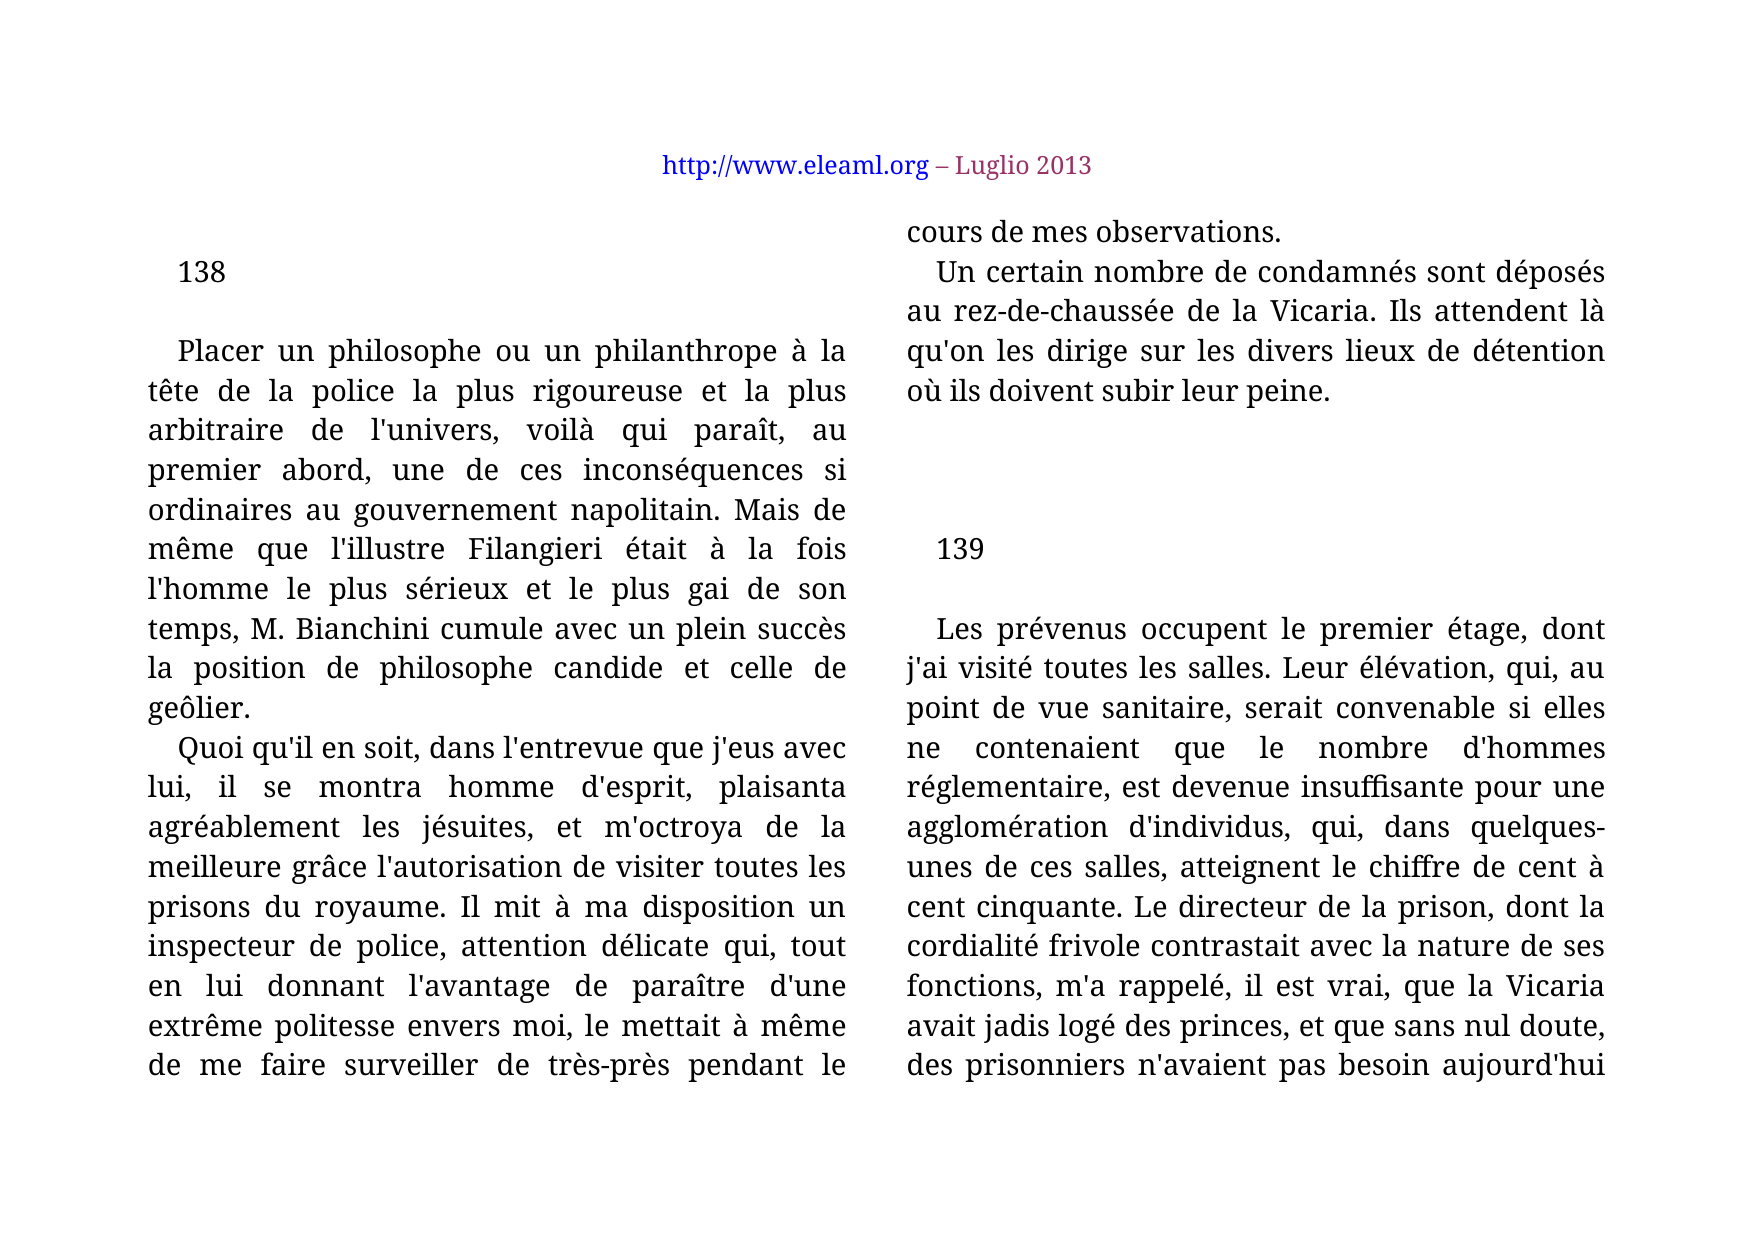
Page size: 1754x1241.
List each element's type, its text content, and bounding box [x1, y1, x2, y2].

text cours de mes observations. [906, 211, 1606, 251]
text 138 [148, 251, 847, 291]
text Les prévenus occupent le premier étage, dont j'ai visité toutes les salles. Leur élévation, qui, au point de vue sanitaire, serait convenable si elles ne contenaient que le nombre d'hommes réglementaire, est devenue insuffisante pour une agglomération d'individus, qui, dans quelques-unes de ces salles, atteignent le chiffre de cent à cent cinquante. Le directeur de la prison, dont la cordialité frivole contrastait avec la nature de ses fonctions, m'a rappelé, il est vrai, que la Vicaria avait jadis logé des princes, et que sans nul doute, des prisonniers n'avaient pas besoin aujourd'hui [906, 608, 1606, 1084]
text Un certain nombre de condamnés sont déposés au rez-de-chaussée de la Vicaria. Ils attendent là qu'on les dirige sur les divers lieux de détention où ils doivent subir leur peine. [906, 251, 1606, 409]
text 139 [906, 529, 1606, 568]
text Quoi qu'il en soit, dans l'entrevue que j'eus avec lui, il se montra homme d'esprit, plaisanta agréablement les jésuites, et m'octroya de la meilleure grâce l'autorisation de visiter toutes les prisons du royaume. Il mit à ma disposition un inspecteur de police, attention délicate qui, tout en lui donnant l'avantage de paraître d'une extrême politesse envers moi, le mettait à même de me faire surveiller de très-près pendant le [148, 727, 847, 1084]
text Placer un philosophe ou un philanthrope à la tête de la police la plus rigoureuse et la plus arbitraire de l'univers, voilà qui paraît, au premier abord, une de ces inconséquences si ordinaires au gouvernement napolitain. Mais de même que l'illustre Filangieri était à la fois l'homme le plus sérieux et le plus gai de son temps, M. Bianchini cumule avec un plein succès la position de philosophe candide et celle de geôlier. [148, 330, 847, 727]
